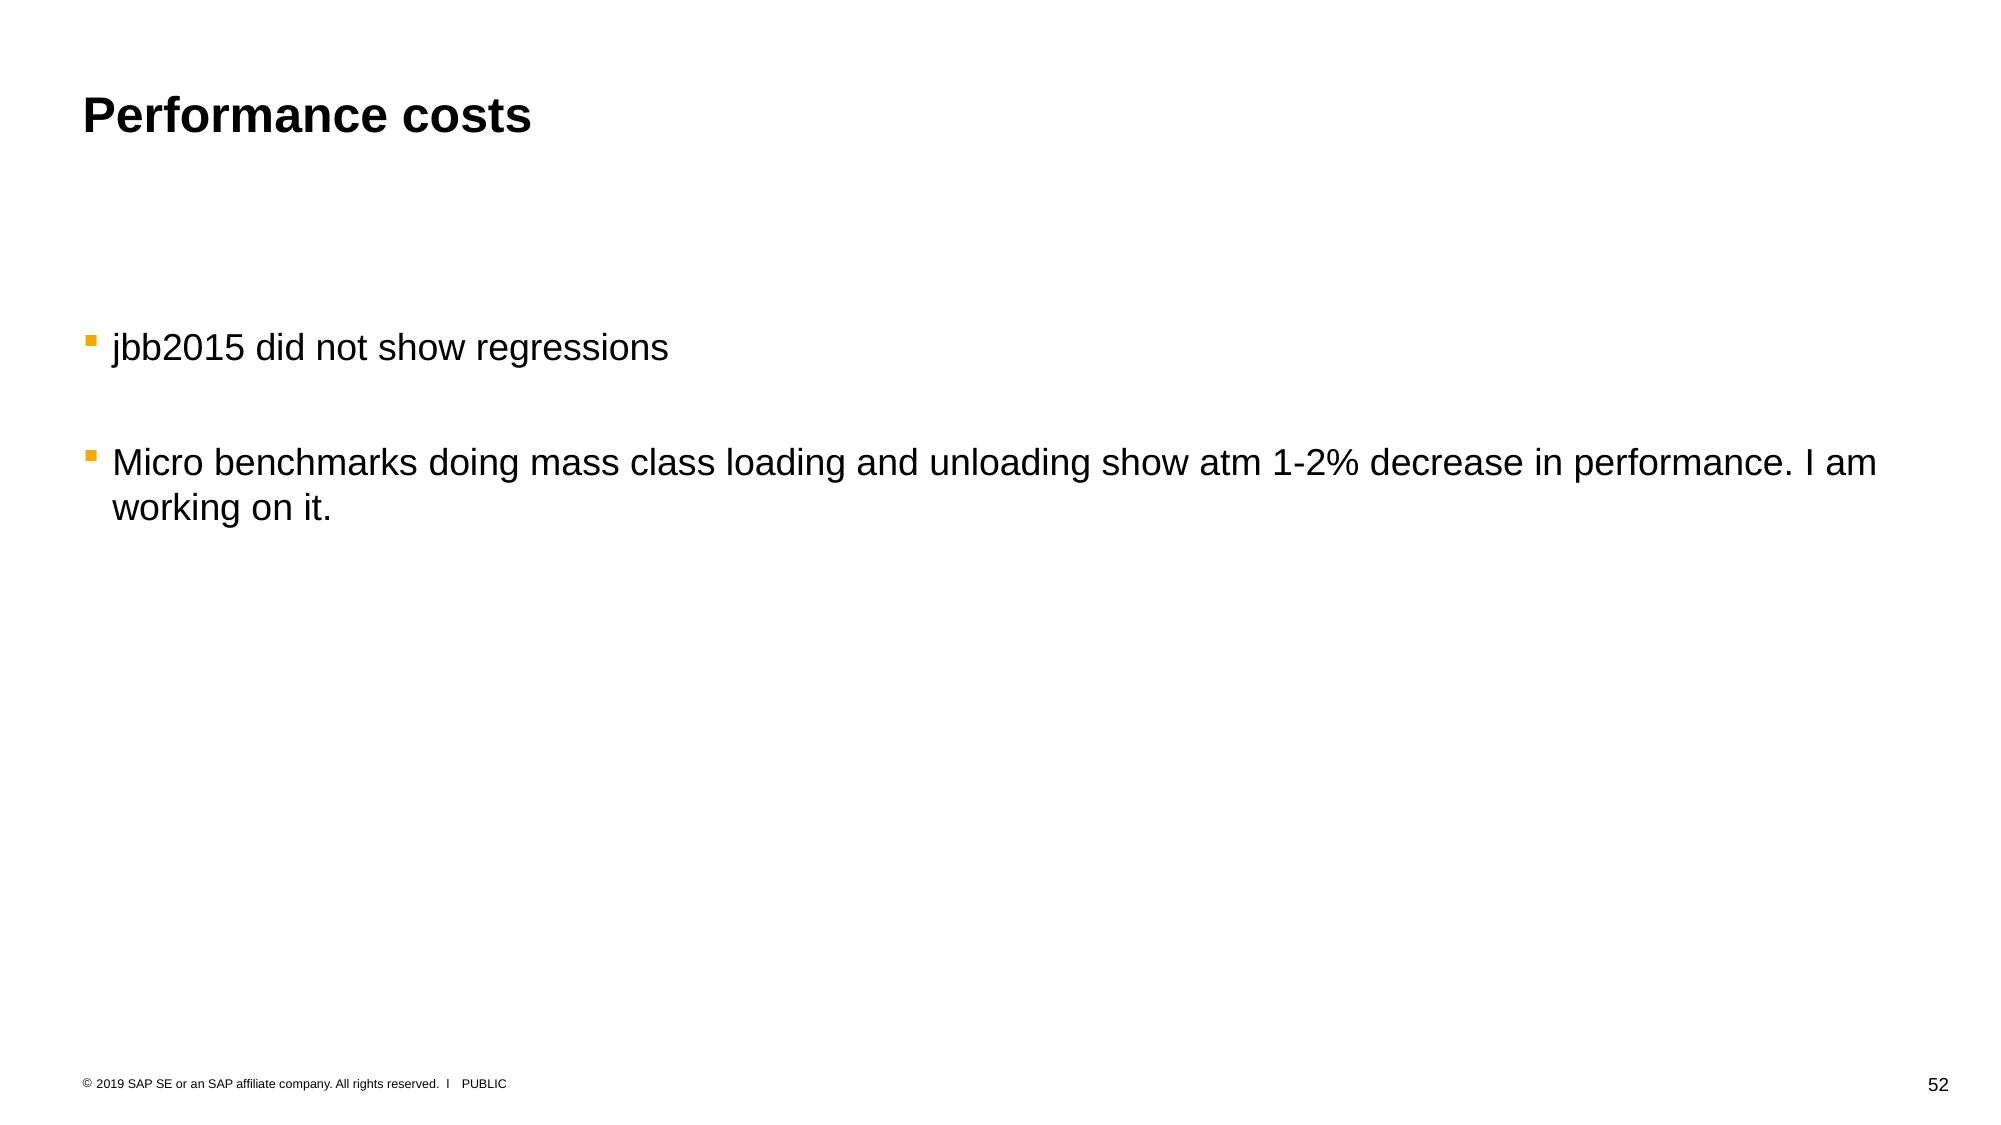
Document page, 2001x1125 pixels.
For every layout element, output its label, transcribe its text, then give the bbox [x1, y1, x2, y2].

list jbb2015 did not show regressions Micro benchmarks doing mass class loading and unloading show atm 1-2% decrease in performance. I am working on it. [82, 265, 1918, 1040]
title Performance costs [82, 82, 1918, 144]
